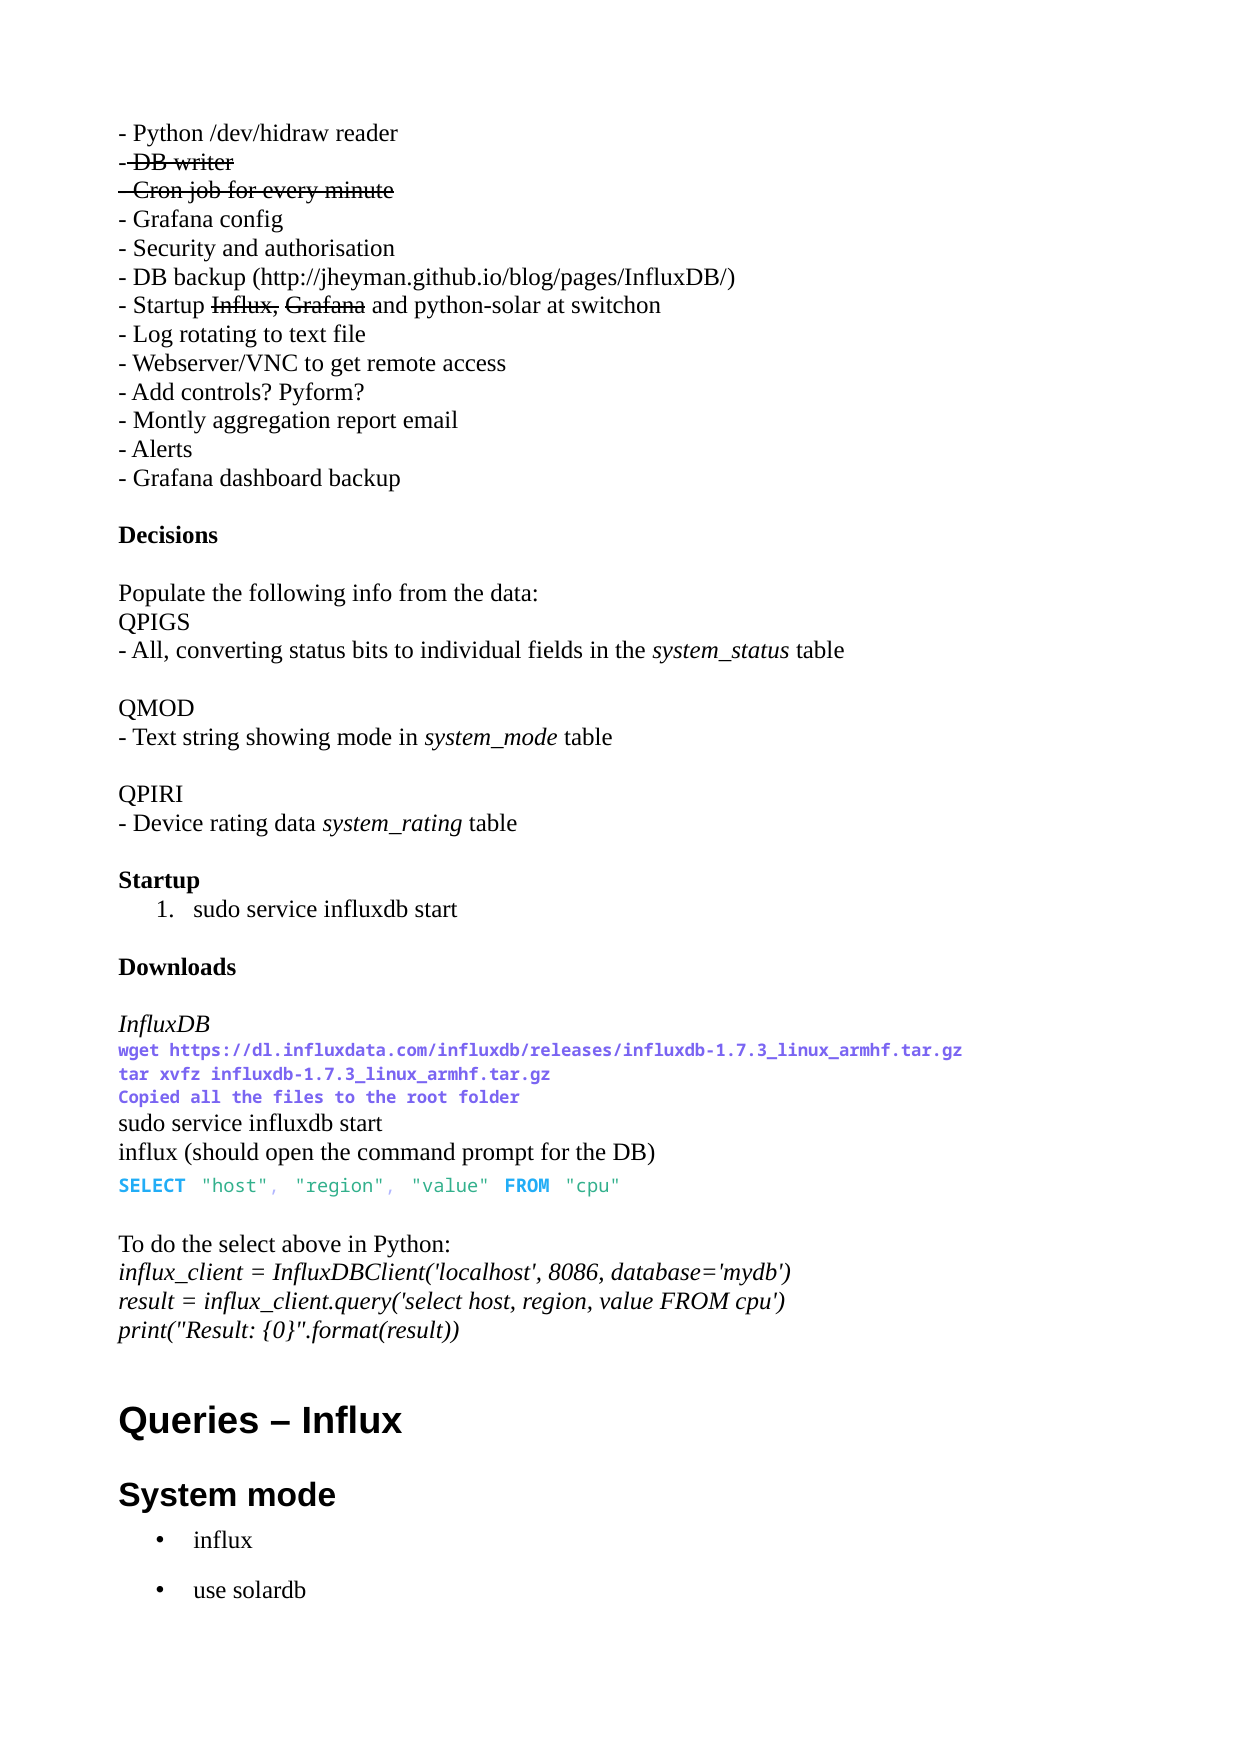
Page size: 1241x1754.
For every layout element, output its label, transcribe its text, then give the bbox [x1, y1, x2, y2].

text influx (should open the command prompt for the DB) [118, 1137, 1122, 1166]
text wget https://dl.influxdata.com/influxdb/releases/influxdb-1.7.3_linux_armhf.tar.gz [118, 1038, 1122, 1062]
subtitle Queries – Influx [118, 1397, 1122, 1441]
text - Security and authorisation [118, 233, 1122, 262]
text Copied all the files to the root folder [118, 1085, 1122, 1108]
text result = influx_client.query('select host, region, value FROM cpu') [118, 1286, 1122, 1315]
text - Startup Influx, Grafana and python-solar at switchon [118, 291, 1122, 319]
text QPIGS [118, 607, 1122, 636]
text Decisions [118, 521, 1122, 549]
text - Webserver/VNC to get remote access [118, 348, 1122, 377]
text - Alerts [118, 434, 1122, 463]
text QPIRI [118, 779, 1122, 808]
text - DB backup (http://jheyman.github.io/blog/pages/InfluxDB/) [118, 262, 1122, 291]
text QMOD [118, 693, 1122, 722]
text sudo service influxdb start [118, 1108, 1122, 1137]
text - Log rotating to text file [118, 319, 1122, 348]
text - All, converting status bits to individual fields in the system_status table [118, 636, 1122, 664]
text InfluxDB [118, 1009, 1122, 1038]
text Downloads [118, 952, 1122, 981]
text Populate the following info from the data: [118, 578, 1122, 607]
text - Montly aggregation report email [118, 406, 1122, 434]
text - DB writer [118, 147, 1122, 176]
text Startup [118, 866, 1122, 894]
text print("Result: {0}".format(result)) [118, 1315, 1122, 1344]
text SELECT "host", "region", "value" FROM "cpu" [118, 1166, 1122, 1200]
list use solardb [156, 1575, 1122, 1603]
text - Python /dev/hidraw reader [118, 118, 1122, 147]
text - Device rating data system_rating table [118, 808, 1122, 837]
text - Add controls? Pyform? [118, 377, 1122, 406]
text - Grafana dashboard backup [118, 463, 1122, 492]
text influx_client = InfluxDBClient('localhost', 8086, database='mydb') [118, 1257, 1122, 1286]
list sudo service influxdb start [156, 894, 1122, 923]
text tar xvfz influxdb-1.7.3_linux_armhf.tar.gz [118, 1062, 1122, 1085]
text To do the select above in Python: [118, 1229, 1122, 1257]
text - Cron job for every minute [118, 176, 1122, 204]
subtitle System mode [118, 1474, 1122, 1513]
list influx [156, 1526, 1122, 1554]
text - Grafana config [118, 204, 1122, 233]
text - Text string showing mode in system_mode table [118, 722, 1122, 751]
